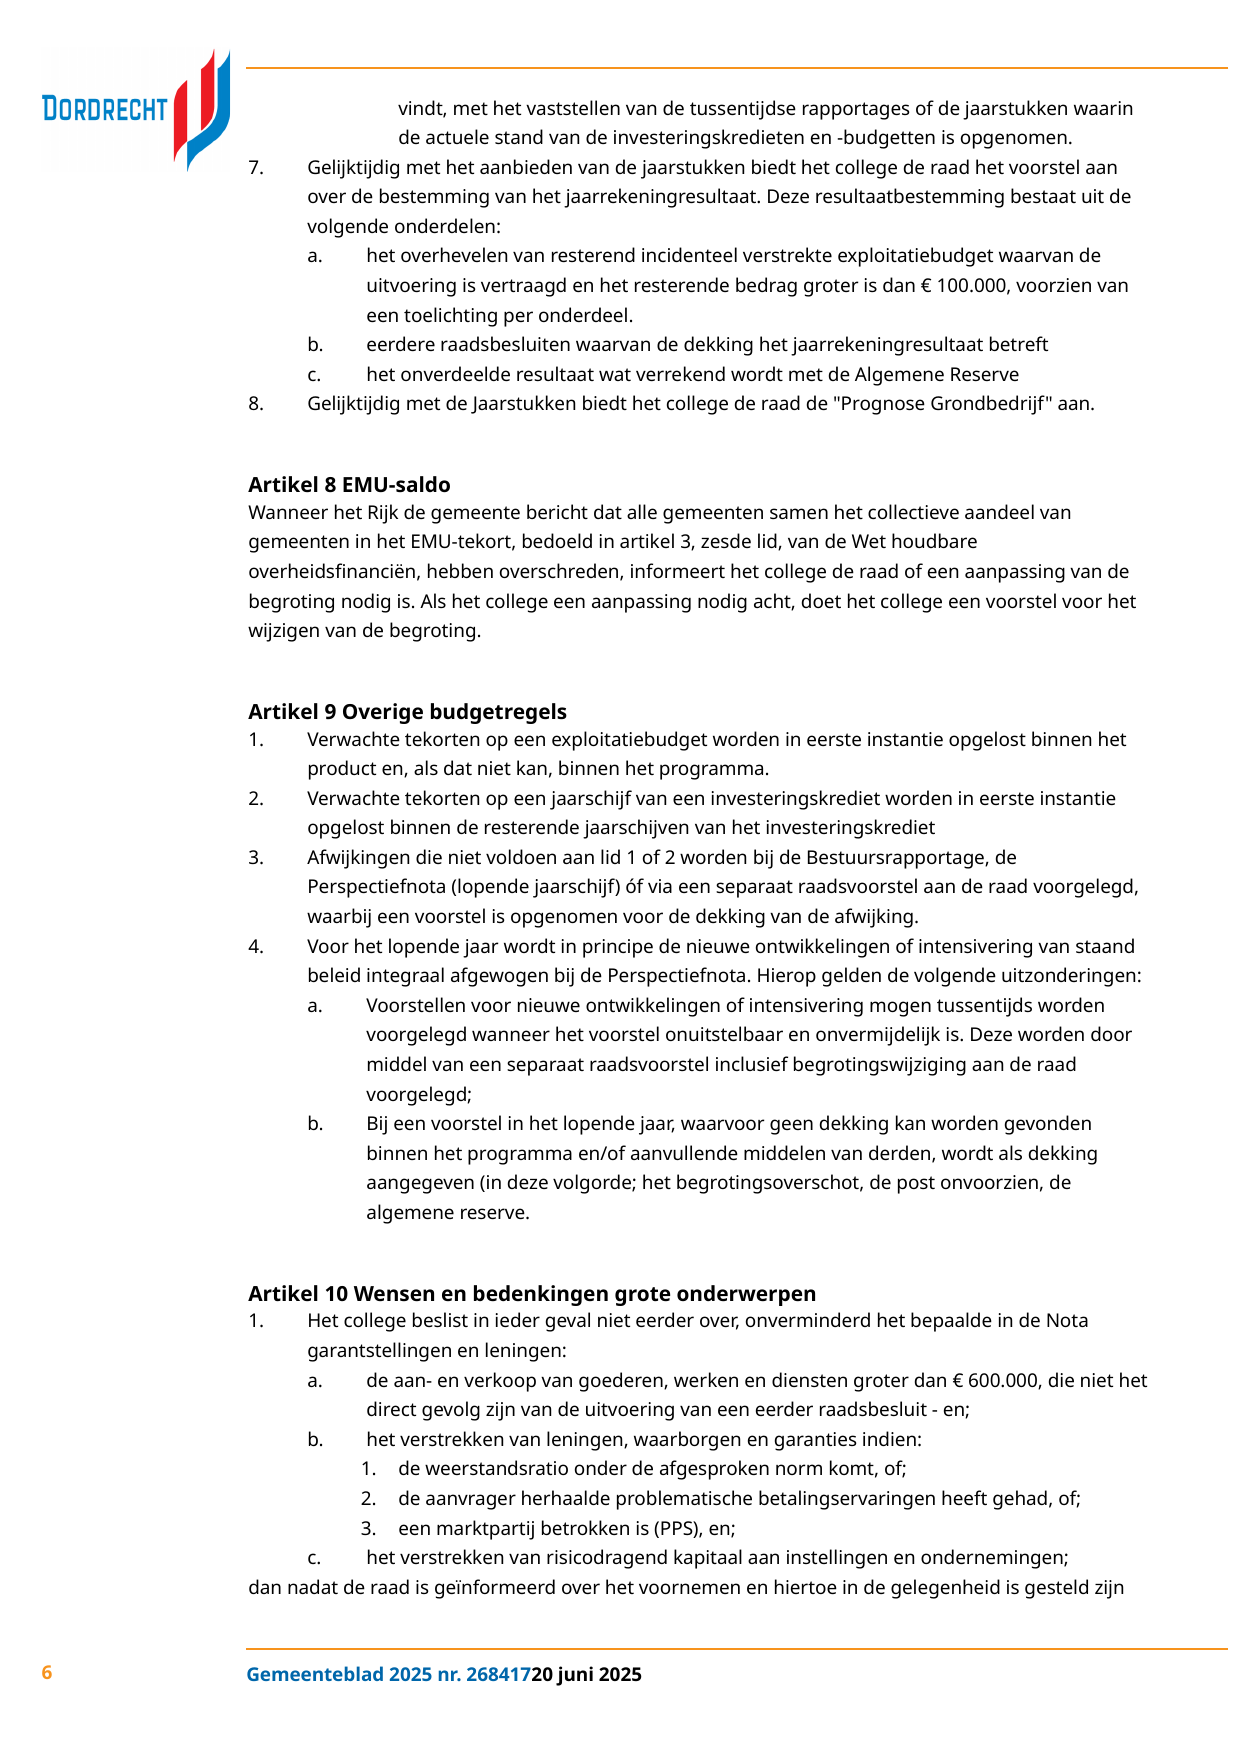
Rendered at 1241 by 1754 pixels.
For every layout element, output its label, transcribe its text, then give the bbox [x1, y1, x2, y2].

list Verwachte tekorten op een jaarschijf van een investeringskrediet worden in eerste instantie opgelost binnen de resterende jaarschijven van het investeringskrediet [248, 785, 1152, 840]
list het onverdeelde resultaat wat verrekend wordt met de Algemene Reserve [307, 361, 1152, 387]
list Bij een voorstel in het lopende jaar, waarvoor geen dekking kan worden gevonden binnen het programma en/of aanvullende middelen van derden, wordt als dekking aangegeven (in deze volgorde; het begrotingsoverschot, de post onvoorzien, de algemene reserve. [307, 1110, 1152, 1225]
list Voor het lopende jaar wordt in principe de nieuwe ontwikkelingen of intensivering van staand beleid integraal afgewogen bij de Perspectiefnota. Hierop gelden de volgende uitzonderingen: [248, 933, 1152, 988]
list de aanvrager herhaalde problematische betalingservaringen heeft gehad, of; [361, 1485, 1152, 1511]
list Afwijkingen die niet voldoen aan lid 1 of 2 worden bij de Bestuursrapportage, de Perspectiefnota (lopende jaarschijf) óf via een separaat raadsvoorstel aan de raad voorgelegd, waarbij een voorstel is opgenomen voor de dekking van de afwijking. [248, 844, 1152, 929]
list Voorstellen voor nieuwe ontwikkelingen of intensivering mogen tussentijds worden voorgelegd wanneer het voorstel onuitstelbaar en onvermijdelijk is. Deze worden door middel van een separaat raadsvoorstel inclusief begrotingswijziging aan de raad voorgelegd; [307, 992, 1152, 1107]
text Artikel 9 Overige budgetregels [248, 697, 1152, 726]
list het verstrekken van risicodragend kapitaal aan instellingen en ondernemingen; [307, 1544, 1152, 1570]
text Artikel 10 Wensen en bedenkingen grote onderwerpen [248, 1279, 1152, 1308]
list het overhevelen van resterend incidenteel verstrekte exploitatiebudget waarvan de uitvoering is vertraagd en het resterende bedrag groter is dan € 100.000, voorzien van een toelichting per onderdeel. [307, 243, 1152, 328]
text dan nadat de raad is geïnformeerd over het voornemen en hiertoe in de gelegenheid is gesteld zijn [248, 1574, 1152, 1599]
list vindt, met het vaststellen van de tussentijdse rapportages of de jaarstukken waarin de actuele stand van de investeringskredieten en -budgetten is opgenomen. [361, 95, 1152, 150]
list de weerstandsratio onder de afgesproken norm komt, of; [361, 1456, 1152, 1481]
list Gelijktijdig met het aanbieden van de jaarstukken biedt het college de raad het voorstel aan over de bestemming van het jaarrekeningresultaat. Deze resultaatbestemming bestaat uit de volgende onderdelen: [248, 154, 1152, 239]
list eerdere raadsbesluiten waarvan de dekking het jaarrekeningresultaat betreft [307, 331, 1152, 357]
picture [41, 47, 231, 172]
list Verwachte tekorten op een exploitatiebudget worden in eerste instantie opgelost binnen het product en, als dat niet kan, binnen het programma. [248, 726, 1152, 781]
list het verstrekken van leningen, waarborgen en garanties indien: [307, 1426, 1152, 1452]
list Gelijktijdig met de Jaarstukken biedt het college de raad de "Prognose Grondbedrijf" aan. [248, 391, 1152, 416]
list een marktpartij betrokken is (PPS), en; [361, 1515, 1152, 1540]
text Artikel 8 EMU-saldo [248, 471, 1152, 499]
list Het college beslist in ieder geval niet eerder over, onverminderd het bepaalde in de Nota garantstellingen en leningen: [248, 1308, 1152, 1363]
list de aan- en verkoop van goederen, werken en diensten groter dan € 600.000, die niet het direct gevolg zijn van de uitvoering van een eerder raadsbesluit - en; [307, 1367, 1152, 1422]
text Wanneer het Rijk de gemeente bericht dat alle gemeenten samen het collectieve aandeel van gemeenten in het EMU-tekort, bedoeld in artikel 3, zesde lid, van de Wet houdbare overheidsfinanciën, hebben overschreden, informeert het college de raad of een aanpassing van de begroting nodig is. Als het college een aanpassing nodig acht, doet het college een voorstel voor het wijzigen van de begroting. [248, 499, 1152, 643]
